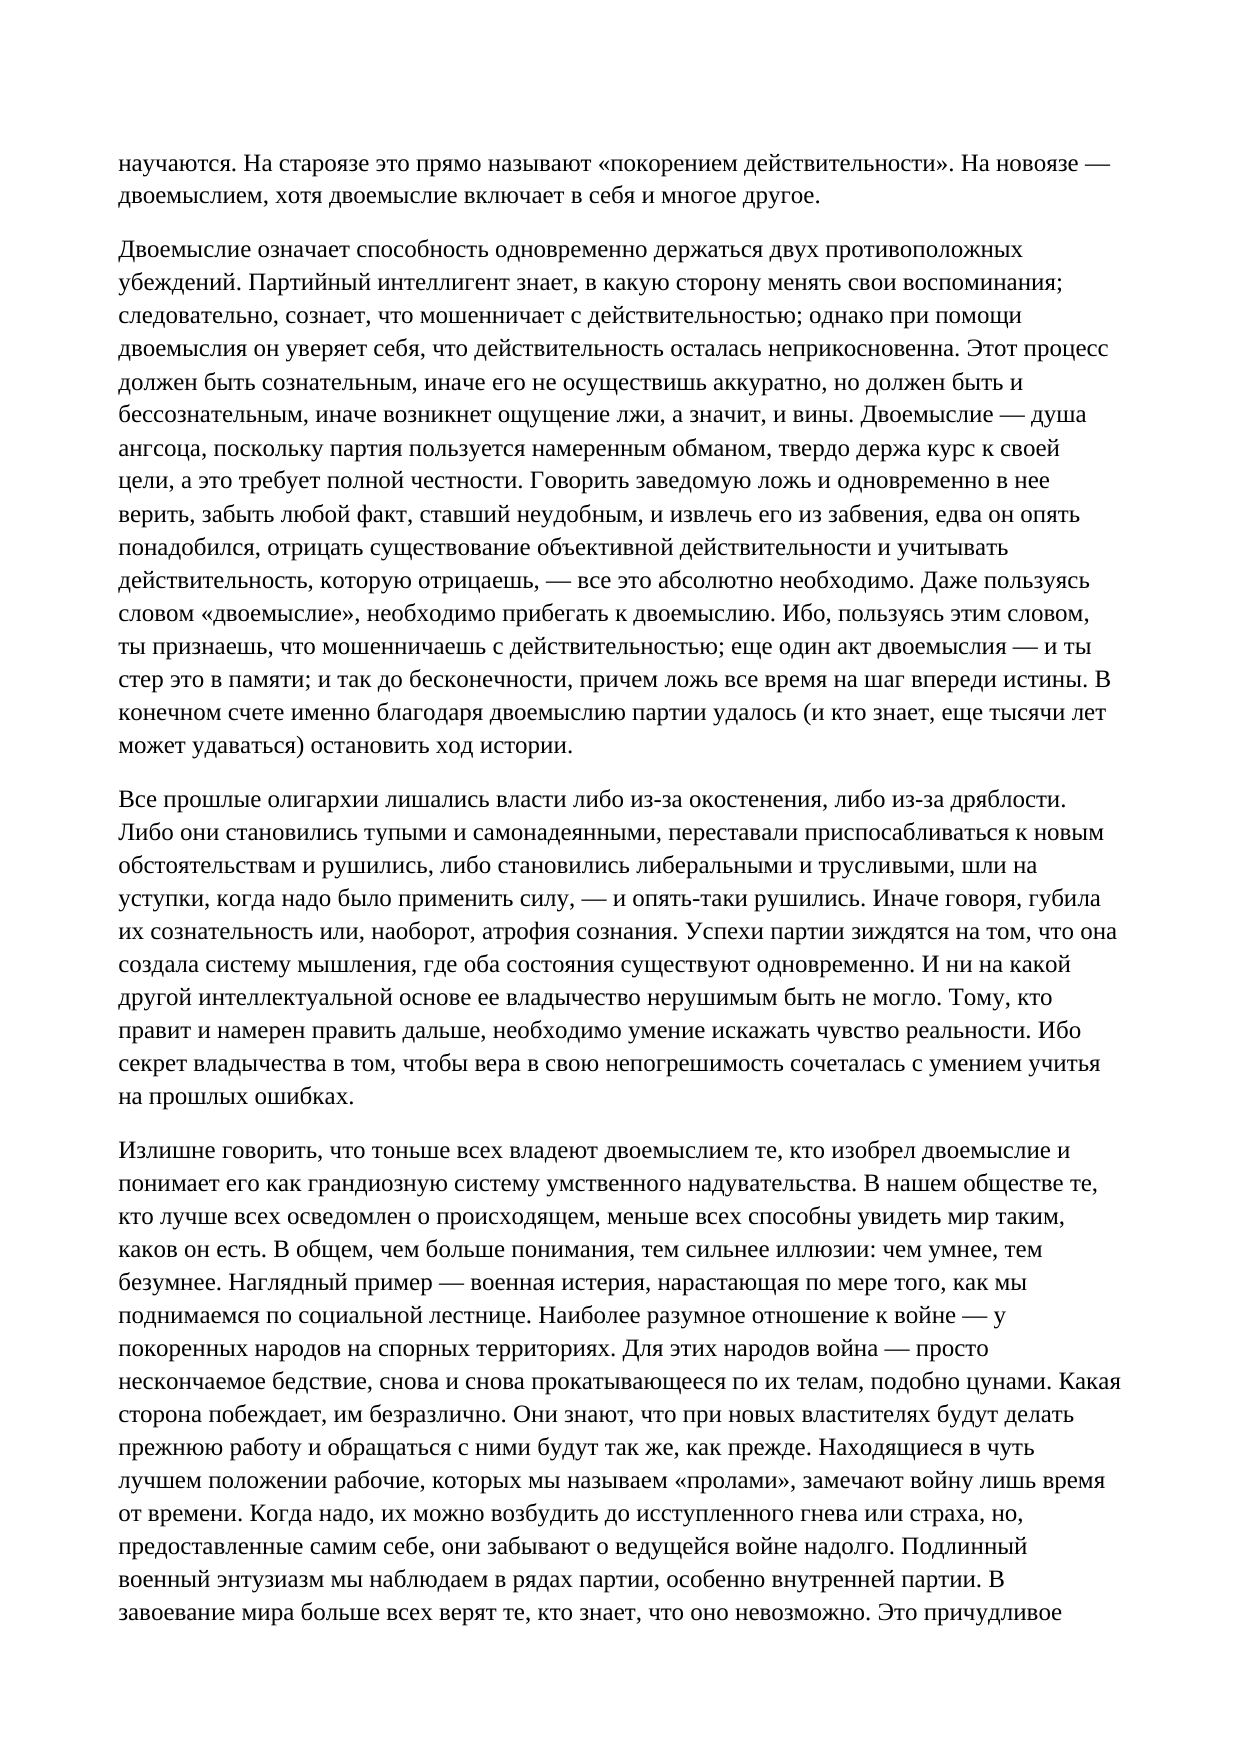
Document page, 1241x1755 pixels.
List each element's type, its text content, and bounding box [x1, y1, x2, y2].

text Излишне говорить, что тоньше всех владеют двоемыслием те, кто изобрел двоемыслие и понимает его как грандиозную систему умственного надувательства. В нашем обществе те, кто лучше всех осведомлен о происходящем, меньше всех способны увидеть мир таким, каков он есть. В общем, чем больше понимания, тем сильнее иллюзии: чем умнее, тем безумнее. Наглядный пример — военная истерия, нарастающая по мере того, как мы поднимаемся по социальной лестнице. Наиболее разумное отношение к войне — у покоренных народов на спорных территориях. Для этих народов война — просто нескончаемое бедствие, снова и снова прокатывающееся по их телам, подобно цунами. Какая сторона побеждает, им безразлично. Они знают, что при новых властителях будут делать прежнюю работу и обращаться с ними будут так же, как прежде. Находящиеся в чуть лучшем положении рабочие, которых мы называем «пролами», замечают войну лишь время от времени. Когда надо, их можно возбудить до исступленного гнева или страха, но, предоставленные самим себе, они забывают о ведущейся войне надолго. Подлинный военный энтузиазм мы наблюдаем в рядах партии, особенно внутренней партии. В завоевание мира больше всех верят те, кто знает, что оно невозможно. Это причудливое [118, 1135, 1122, 1626]
text Все прошлые олигархии лишались власти либо из-за окостенения, либо из-за дряблости. Либо они становились тупыми и самонадеянными, переставали приспосабливаться к новым обстоятельствам и рушились, либо становились либеральными и трусливыми, шли на уступки, когда надо было применить силу, — и опять-таки рушились. Иначе говоря, губила их сознательность или, наоборот, атрофия сознания. Успехи партии зиждятся на том, что она создала систему мышления, где оба состояния существуют одновременно. И ни на какой другой интеллектуальной основе ее владычество нерушимым быть не могло. Тому, кто правит и намерен править дальше, необходимо умение искажать чувство реальности. Ибо секрет владычества в том, чтобы вера в свою непогрешимость сочеталась с умением учитья на прошлых ошибках. [118, 784, 1122, 1109]
text Двоемыслие означает способность одновременно держаться двух противоположных убеждений. Партийный интеллигент знает, в какую сторону менять свои воспоминания; следовательно, сознает, что мошенничает с действительностью; однако при помощи двоемыслия он уверяет себя, что действительность осталась неприкосновенна. Этот процесс должен быть сознательным, иначе его не осуществишь аккуратно, но должен быть и бессознательным, иначе возникнет ощущение лжи, а значит, и вины. Двоемыслие — душа ангсоца, поскольку партия пользуется намеренным обманом, твердо держа курс к своей цели, а это требует полной честности. Говорить заведомую ложь и одновременно в нее верить, забыть любой факт, ставший неудобным, и извлечь его из забвения, едва он опять понадобился, отрицать существование объективной действительности и учитывать действительность, которую отрицаешь, — все это абсолютно необходимо. Даже пользуясь словом «двоемыслие», необходимо прибегать к двоемыслию. Ибо, пользуясь этим словом, ты признаешь, что мошенничаешь с действительностью; еще один акт двоемыслия — и ты стер это в памяти; и так до бесконечности, причем ложь все время на шаг впереди истины. В конечном счете именно благодаря двоемыслию партии удалось (и кто знает, еще тысячи лет может удаваться) остановить ход истории. [118, 234, 1122, 758]
text научаются. На староязе это прямо называют «покорением действительности». На новоязе — двоемыслием, хотя двоемыслие включает в себя и многое другое. [118, 148, 1122, 209]
